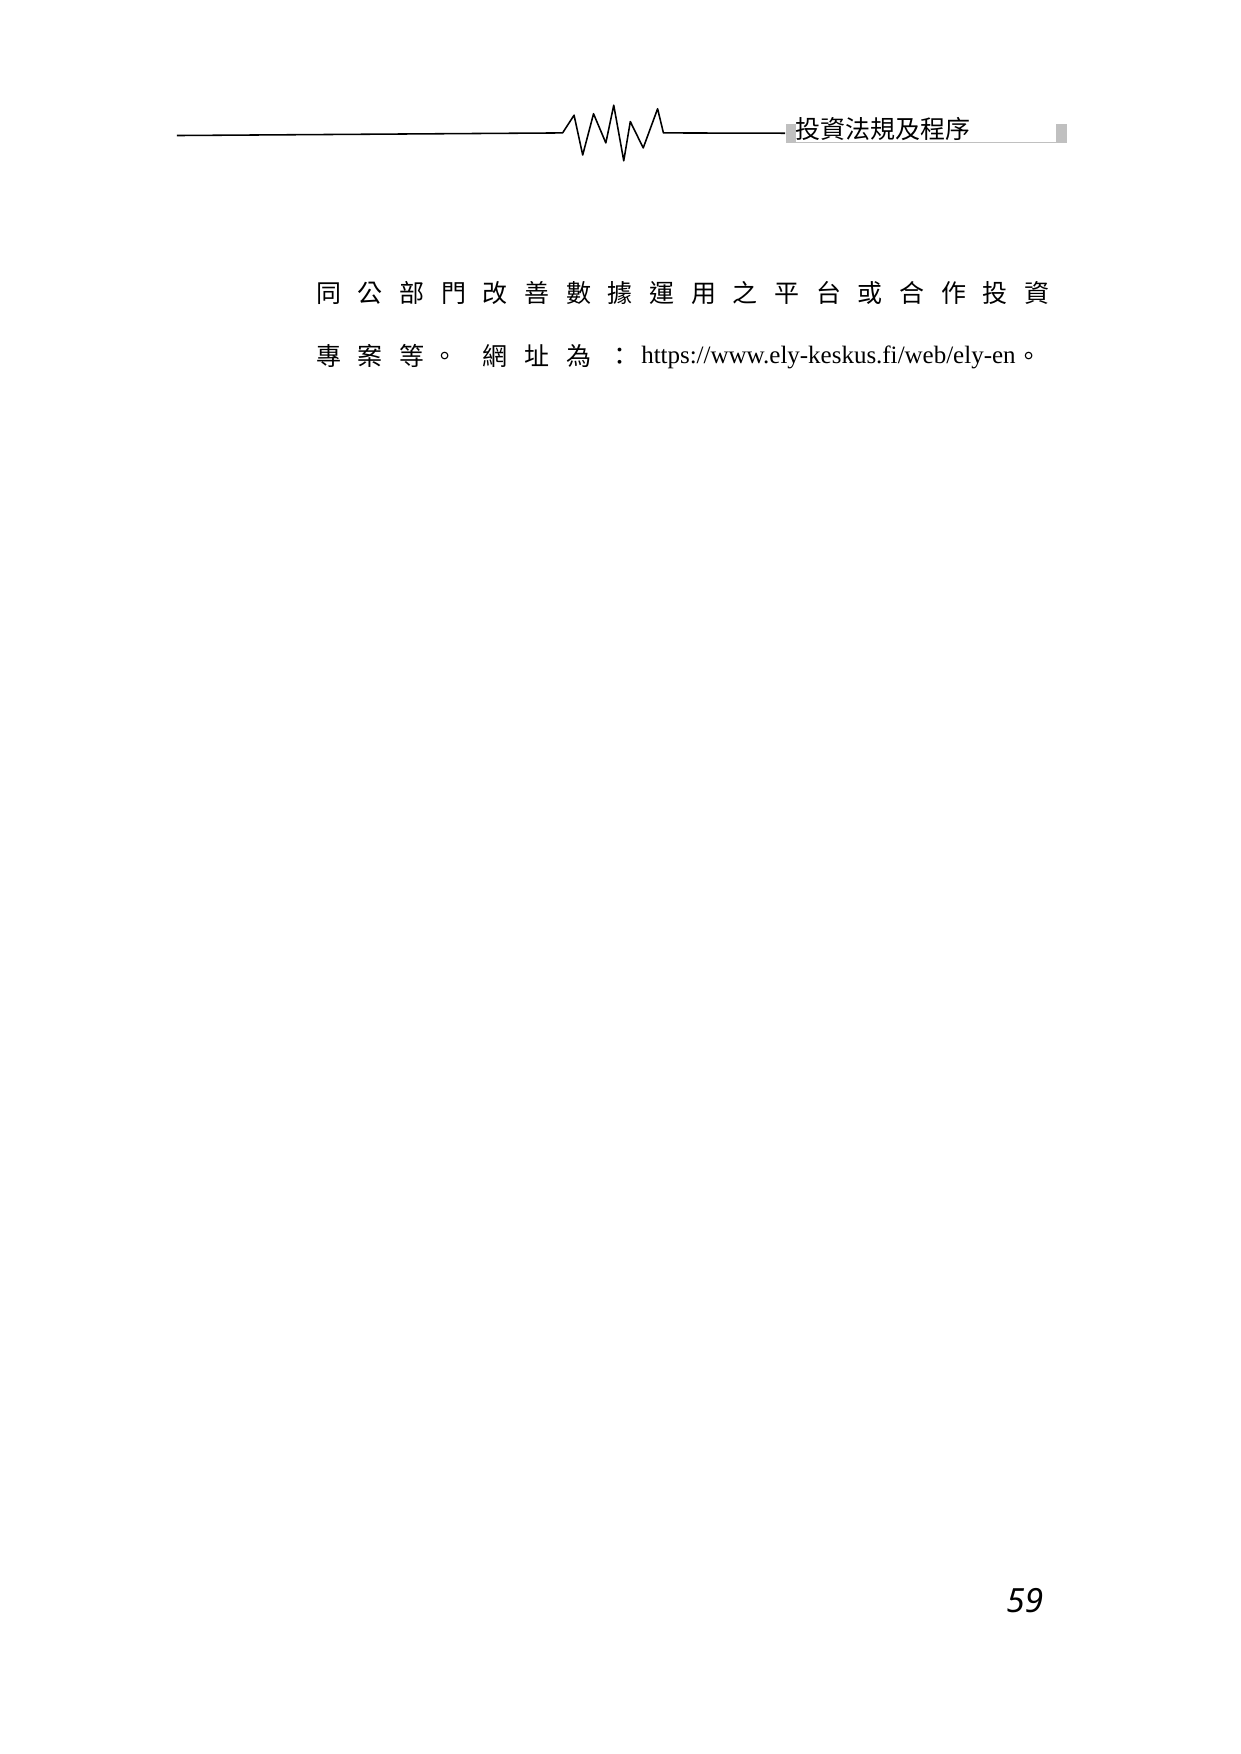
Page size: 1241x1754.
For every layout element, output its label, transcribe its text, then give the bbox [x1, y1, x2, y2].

text 同公部門改善數據運用之平台或合作投資專案等。網址為：https://www.ely-keskus.fi/web/ely-en。 [207, 250, 1058, 375]
